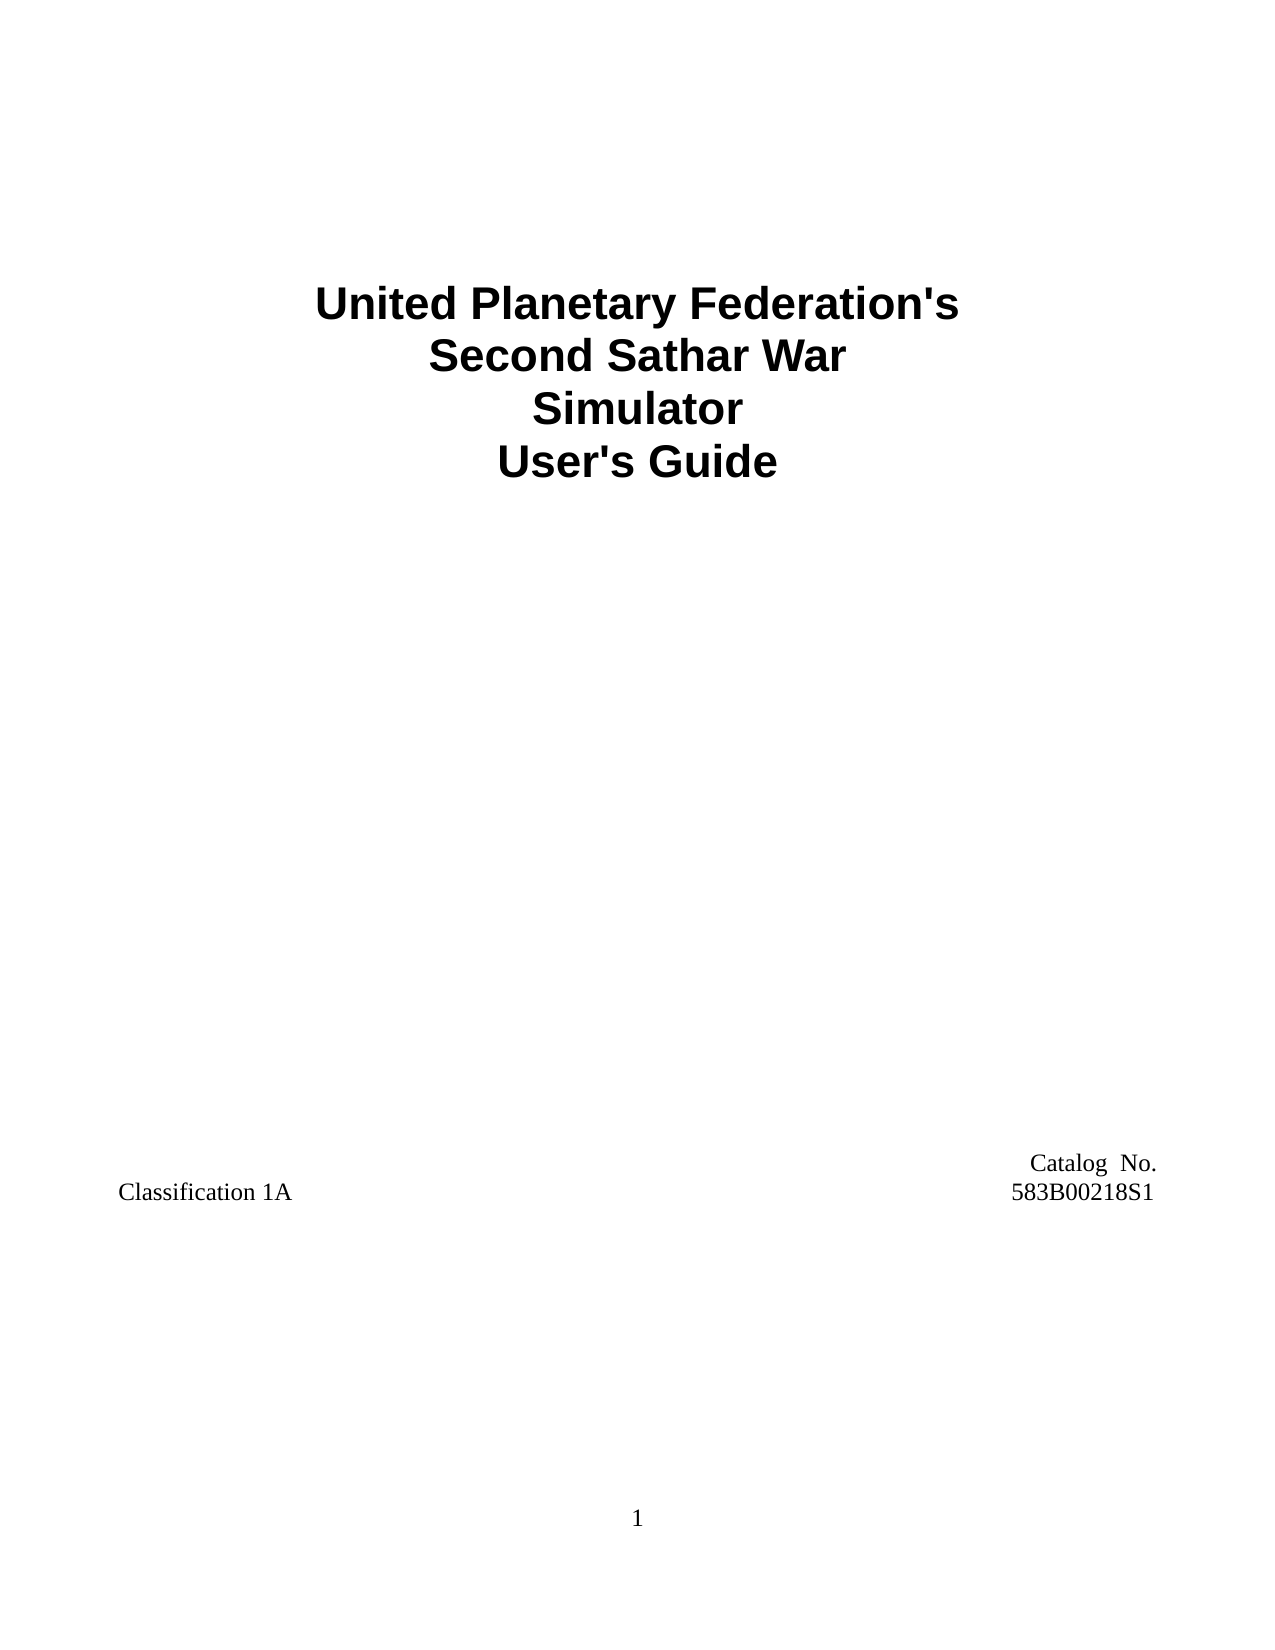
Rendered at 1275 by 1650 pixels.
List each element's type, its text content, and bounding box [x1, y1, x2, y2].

text Catalog No. [118, 1148, 1157, 1177]
text Simulator [118, 382, 1157, 434]
text Classification 1A 583B00218S1 [118, 1177, 1157, 1206]
text Second Sathar War [118, 329, 1157, 382]
text User's Guide [118, 434, 1157, 487]
text United Planetary Federation's [118, 276, 1157, 329]
